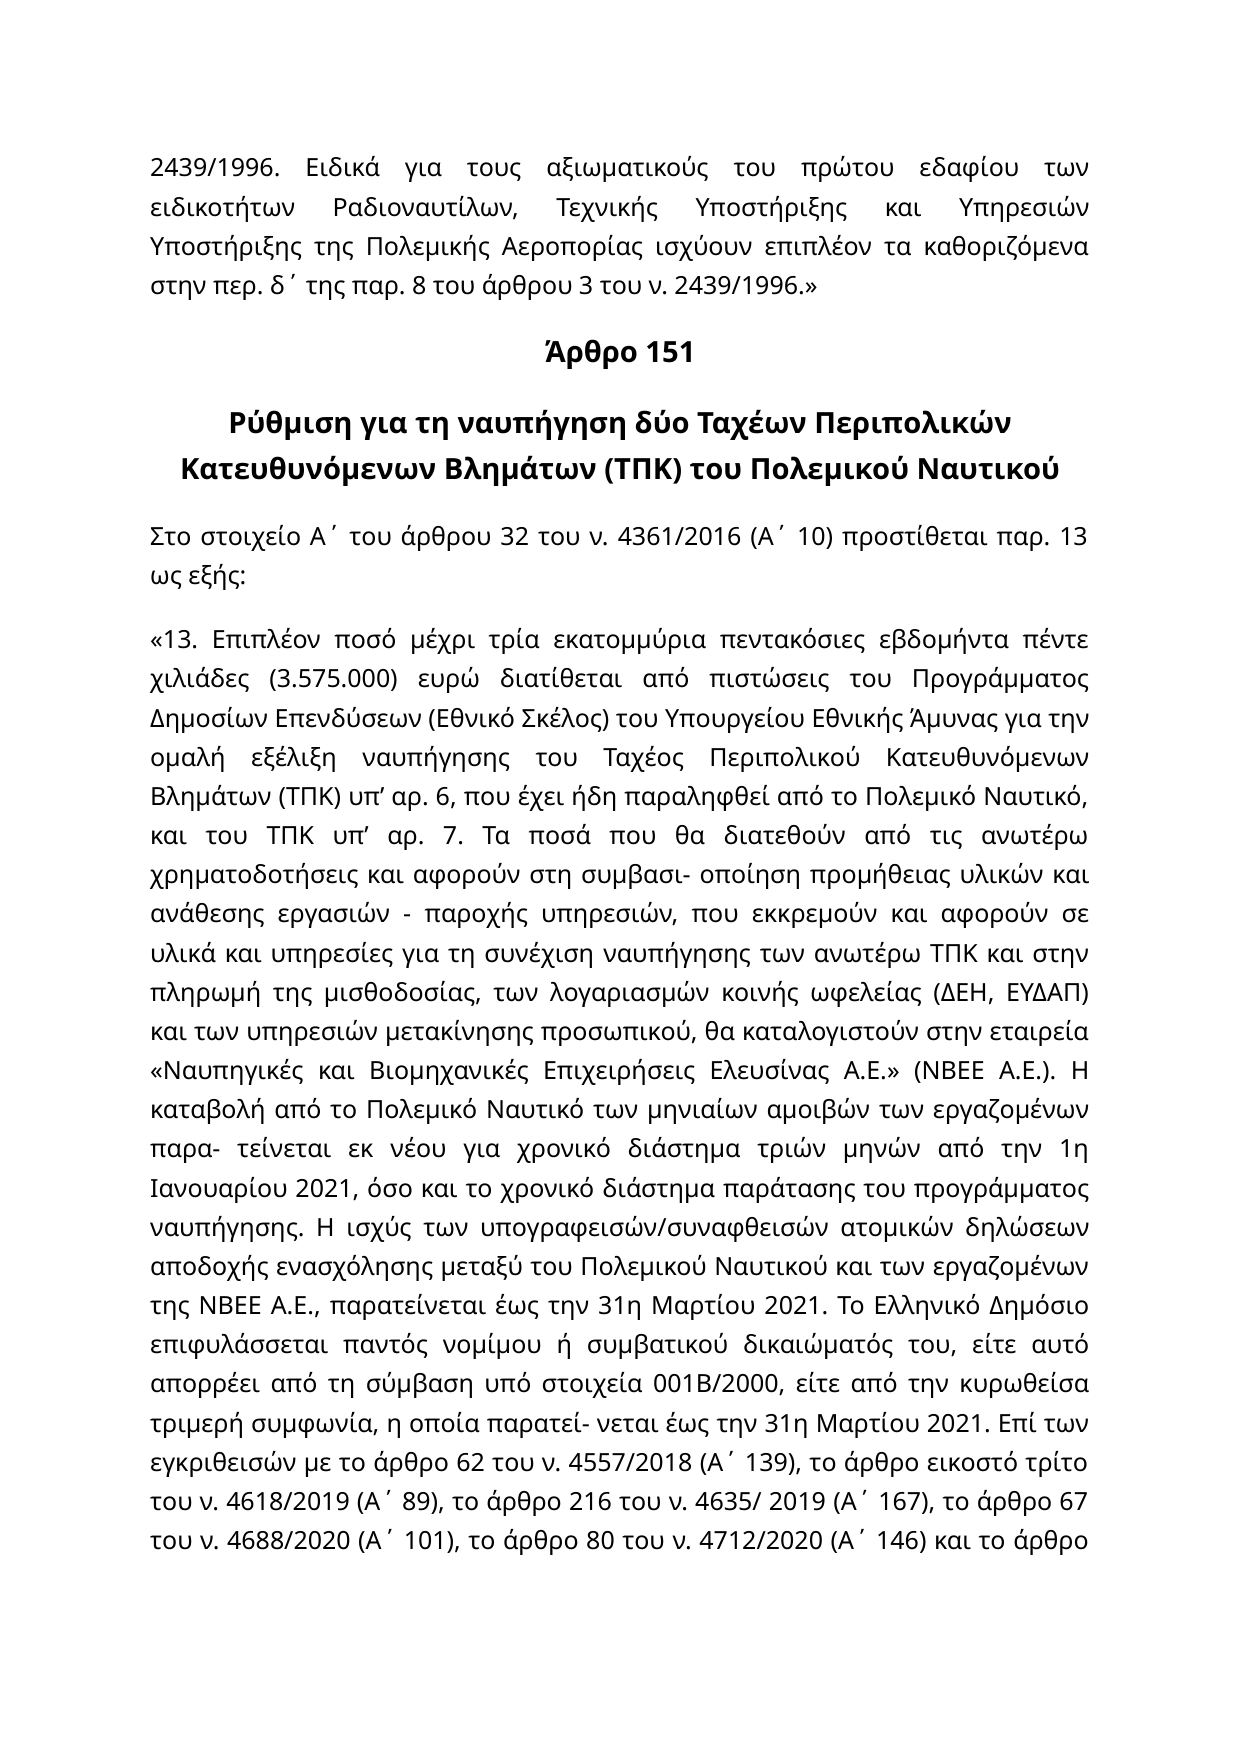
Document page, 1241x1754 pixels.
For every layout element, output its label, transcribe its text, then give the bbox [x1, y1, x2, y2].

text «13. Επιπλέον ποσό μέχρι τρία εκατομμύρια πεντακόσιες εβδομήντα πέντε χιλιάδες (3.575.000) ευρώ διατίθεται από πιστώσεις του Προγράμματος Δημοσίων Επενδύσεων (Εθνικό Σκέλος) του Υπουργείου Εθνικής Άμυνας για την ομαλή εξέλιξη ναυπήγησης του Ταχέος Περιπολικού Κατευθυνόμενων Βλημάτων (ΤΠΚ) υπ’ αρ. 6, που έχει ήδη παραληφθεί από το Πολεμικό Ναυτικό, και του ΤΠΚ υπ’ αρ. 7. Τα ποσά που θα διατεθούν από τις ανωτέρω χρηματοδοτήσεις και αφορούν στη συμβασι- οποίηση προμήθειας υλικών και ανάθεσης εργασιών - παροχής υπηρεσιών, που εκκρεμούν και αφορούν σε υλικά και υπηρεσίες για τη συνέχιση ναυπήγησης των ανωτέρω ΤΠΚ και στην πληρωμή της μισθοδοσίας, των λογαριασμών κοινής ωφελείας (ΔΕΗ, ΕΥΔΑΠ) και των υπηρεσιών μετακίνησης προσωπικού, θα καταλογιστούν στην εταιρεία «Ναυπηγικές και Βιομηχανικές Επιχειρήσεις Ελευσίνας Α.Ε.» (ΝΒΕΕ Α.Ε.). Η καταβολή από το Πολεμικό Ναυτικό των μηνιαίων αμοιβών των εργαζομένων παρα- τείνεται εκ νέου για χρονικό διάστημα τριών μηνών από την 1η Ιανουαρίου 2021, όσο και το χρονικό διάστημα παράτασης του προγράμματος ναυπήγησης. Η ισχύς των υπογραφεισών/συναφθεισών ατομικών δηλώσεων αποδοχής ενασχόλησης μεταξύ του Πολεμικού Ναυτικού και των εργαζομένων της ΝΒΕΕ Α.Ε., παρατείνεται έως την 31η Μαρτίου 2021. Το Ελληνικό Δημόσιο επιφυλάσσεται παντός νομίμου ή συμβατικού δικαιώματός του, είτε αυτό απορρέει από τη σύμβαση υπό στοιχεία 001Β/2000, είτε από την κυρωθείσα τριμερή συμφωνία, η οποία παρατεί- νεται έως την 31η Μαρτίου 2021. Επί των εγκριθεισών με το άρθρο 62 του ν. 4557/2018 (Α΄ 139), το άρθρο εικοστό τρίτο του ν. 4618/2019 (Α΄ 89), το άρθρο 216 του ν. 4635/ 2019 (Α΄ 167), το άρθρο 67 του ν. 4688/2020 (Α΄ 101), το άρθρο 80 του ν. 4712/2020 (Α΄ 146) και το άρθρο [150, 622, 1090, 1557]
subtitle Άρθρο 151 [150, 332, 1090, 371]
subtitle Ρύθμιση για τη ναυπήγηση δύο Ταχέων Περιπολικών Κατευθυνόμενων Βλημάτων (ΤΠΚ) του Πολεμικού Ναυτικού [150, 402, 1090, 488]
text Στo στοιχείο Α΄ του άρθρου 32 του ν. 4361/2016 (Α΄ 10) προστίθεται παρ. 13 ως εξής: [150, 518, 1090, 592]
text 2439/1996. Ειδικά για τους αξιωματικούς του πρώτου εδαφίου των ειδικοτήτων Ραδιοναυτίλων, Τεχνικής Υποστήριξης και Υπηρεσιών Υποστήριξης της Πολεμικής Αεροπορίας ισχύουν επιπλέον τα καθοριζόμενα στην περ. δ΄ της παρ. 8 του άρθρου 3 του ν. 2439/1996.» [150, 150, 1090, 302]
